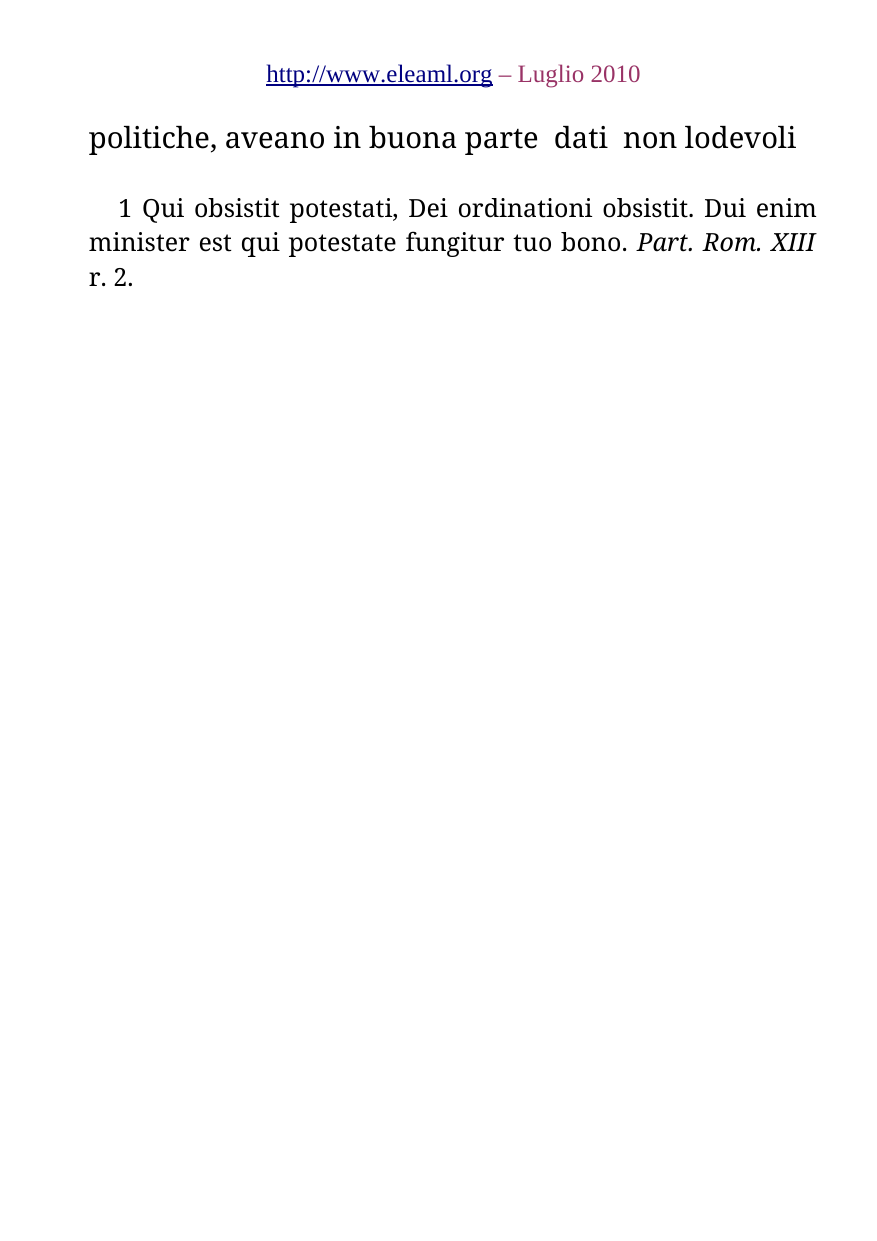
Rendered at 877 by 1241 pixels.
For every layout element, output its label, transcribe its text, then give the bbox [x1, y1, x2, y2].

text 1 Qui obsistit potestati, Dei ordinationi obsistit. Dui enim minister est qui potestate fungitur tuo bono. Part. Rom. XIII r. 2. [89, 191, 818, 293]
text politiche, aveano in buona parte dati non lodevoli [89, 117, 818, 157]
